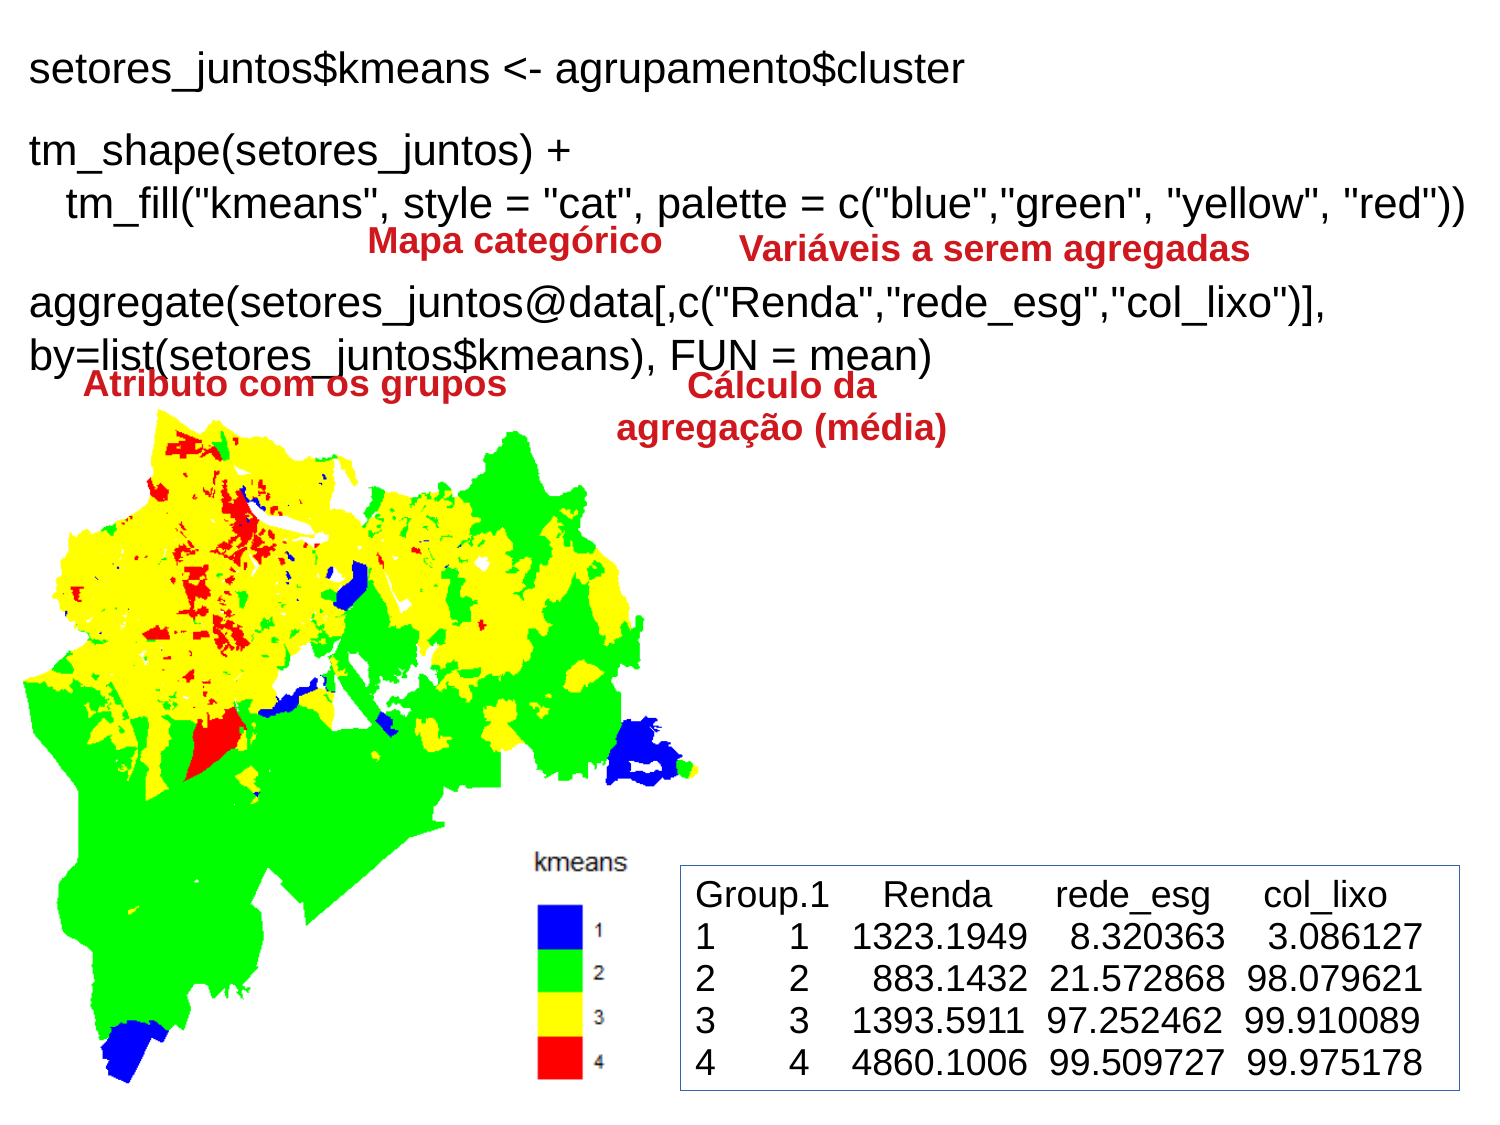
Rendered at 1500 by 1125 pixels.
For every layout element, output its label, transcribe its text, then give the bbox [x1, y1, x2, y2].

text_box Group.1 Renda rede_esg col_lixo 1 1 1323.1949 8.320363 3.086127 2 2 883.1432 21.572868 98.079621 3 3 1393.5911 97.252462 99.910089 4 4 4860.1006 99.509727 99.975178 [680, 865, 1460, 1091]
text_box Cálculo da agregação (média) [577, 356, 987, 474]
text_box Mapa categórico [197, 211, 833, 274]
text_box Variáveis a serem agregadas [677, 219, 1313, 282]
list setores_juntos$kmeans <- agrupamento$cluster tm_shape(setores_juntos) + tm_fill("kmeans", style = "cat", palette = c("blue","green", "yellow", "red")) aggregate(setores_juntos@data[,c("Renda","rede_esg","col_lixo")], by=list(setores_juntos$kmeans), FUN = mean) [28, 39, 1481, 400]
text_box Atributo com os grupos [0, 355, 613, 472]
picture [10, 472, 705, 1094]
